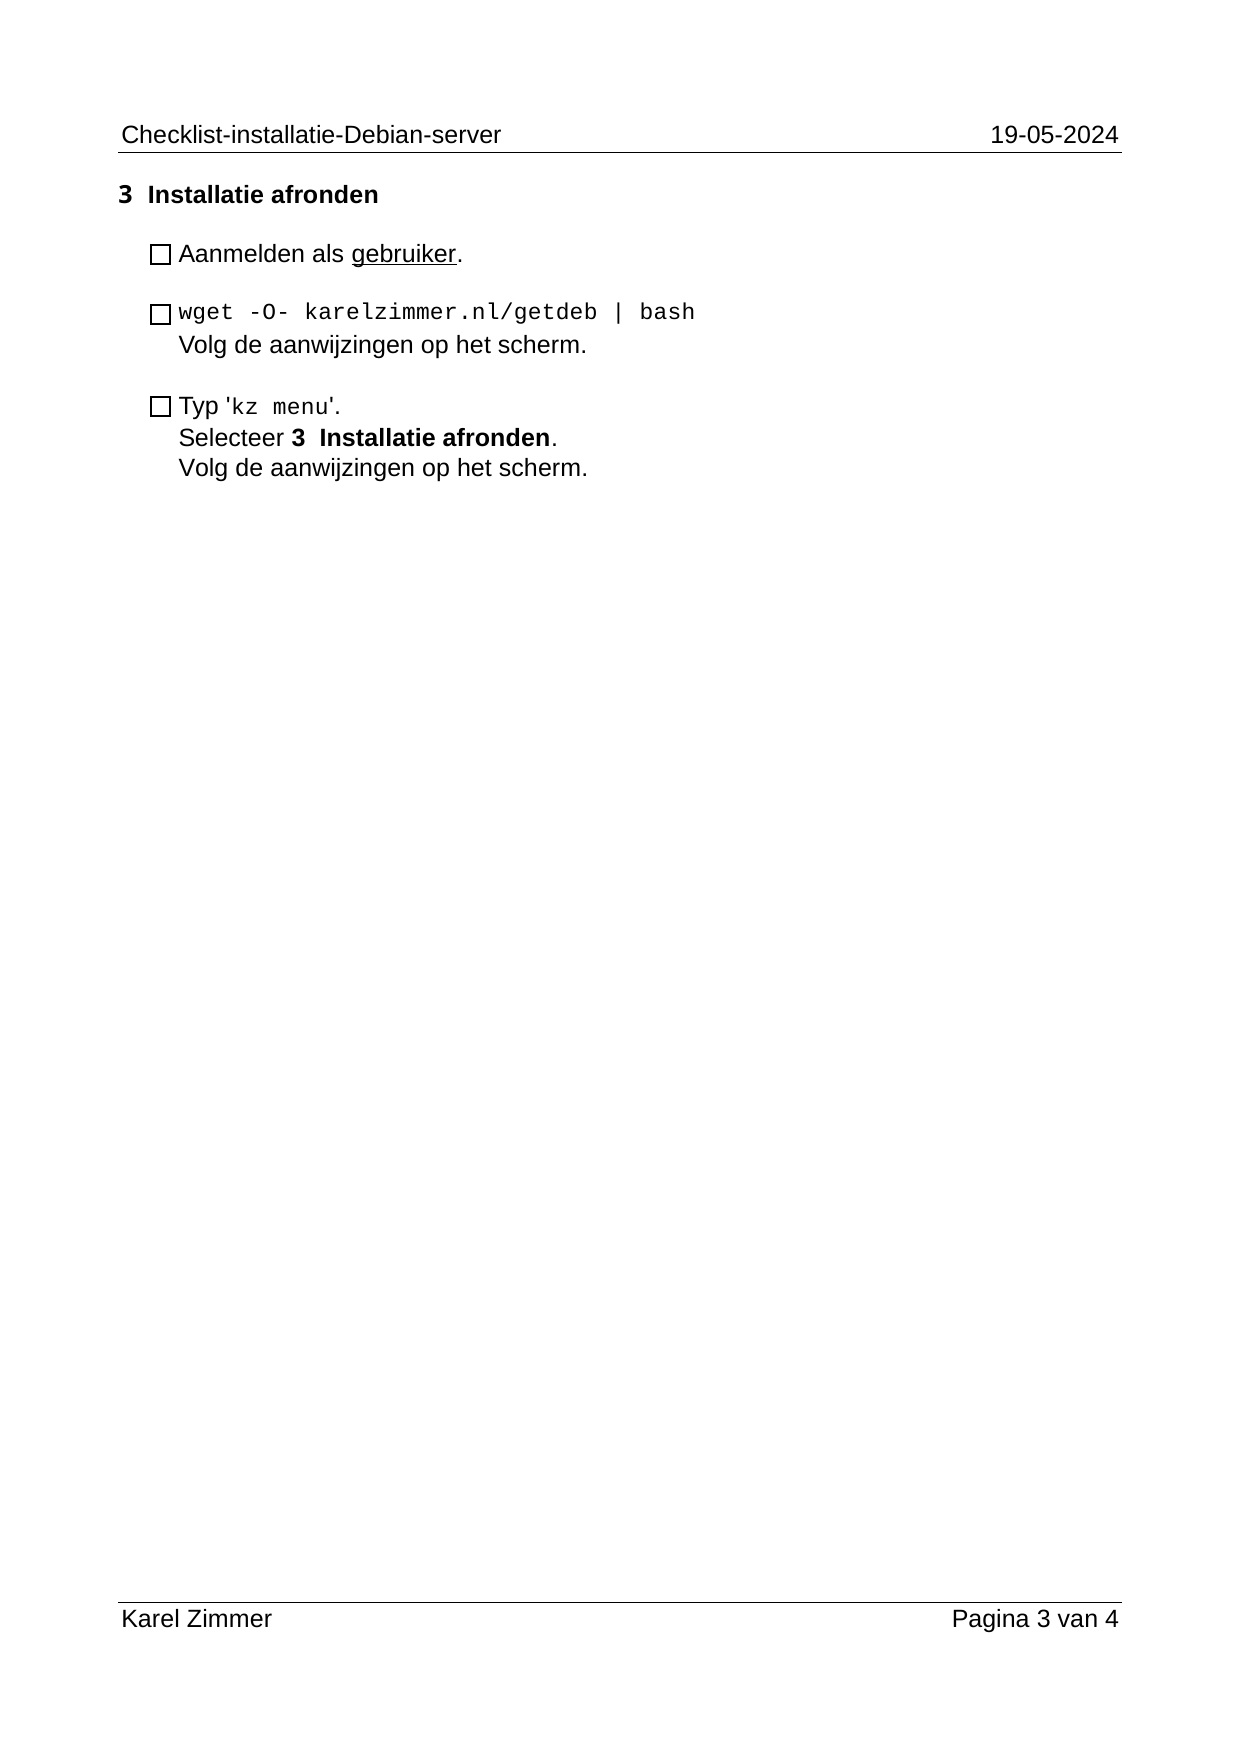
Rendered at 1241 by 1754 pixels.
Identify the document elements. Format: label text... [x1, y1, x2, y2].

table_cell [118, 453, 142, 483]
table_cell [118, 269, 142, 300]
table_cell [118, 423, 142, 453]
table_header [142, 239, 177, 269]
table_cell Volg de aanwijzingen op het scherm. [177, 453, 1122, 483]
table_header Aanmelden als gebruiker. [177, 239, 1122, 269]
table_cell [142, 330, 177, 360]
table_cell [142, 423, 177, 453]
table_cell [118, 391, 142, 422]
table_header [118, 239, 142, 269]
table_cell Volg de aanwijzingen op het scherm. [177, 330, 1122, 360]
table_cell [118, 360, 142, 391]
table_cell [142, 453, 177, 483]
table_cell wget -O- karelzimmer.nl/getdeb | bash [177, 300, 1122, 330]
list Installatie afronden [118, 177, 1122, 211]
table_cell Typ 'kz menu'. [177, 391, 1122, 422]
table_cell [118, 330, 142, 360]
table_cell Selecteer 3 Installatie afronden. [177, 423, 1122, 453]
table_cell [118, 300, 142, 330]
table_cell [142, 269, 177, 300]
table_cell [142, 300, 177, 330]
table_cell [177, 269, 1122, 300]
table_cell [142, 391, 177, 422]
table_cell [177, 360, 1122, 391]
table_cell [142, 360, 177, 391]
